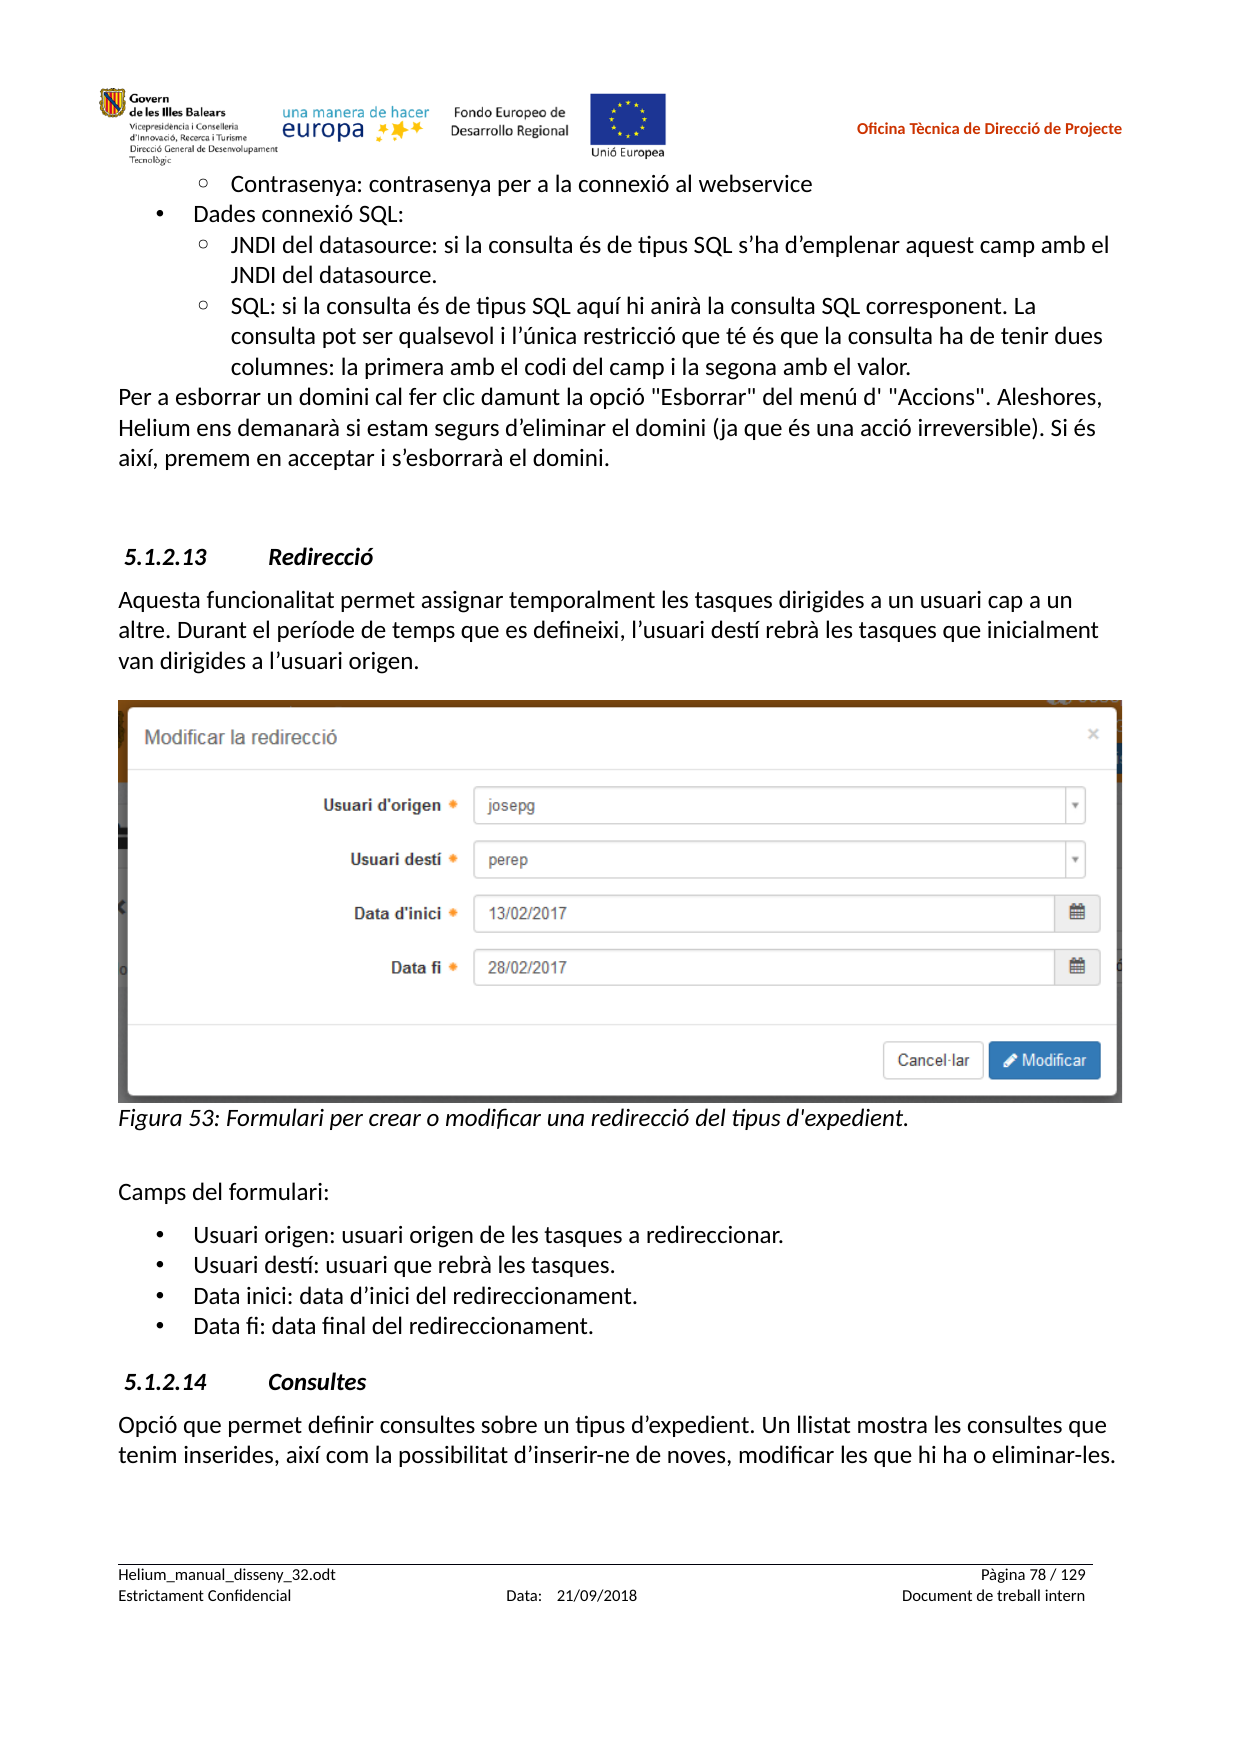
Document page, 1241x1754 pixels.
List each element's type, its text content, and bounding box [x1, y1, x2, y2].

picture [99, 87, 668, 166]
list Data inici: data d’inici del redireccionament. [156, 1280, 1122, 1310]
list Dades connexió SQL: [156, 198, 1122, 229]
list SQL: si la consulta és de tipus SQL aquí hi anirà la consulta SQL corresponent. La consulta pot ser qualsevol i l’única restricció que té és que la consulta ha de tenir dues columnes: la primera amb el codi del camp i la segona amb el valor. [193, 290, 1122, 382]
picture [118, 700, 1123, 1103]
text Opció que permet definir consultes sobre un tipus d’expedient. Un llistat mostra les consultes que tenim inserides, així com la possibilitat d’inserir-ne de noves, modificar les que hi ha o eliminar-les. [118, 1409, 1122, 1470]
text Aquesta funcionalitat permet assignar temporalment les tasques dirigides a un usuari cap a un altre. Durant el període de temps que es defineixi, l’usuari destí rebrà les tasques que inicialment van dirigides a l’usuari origen. [118, 584, 1122, 676]
list Data fi: data final del redireccionament. [156, 1310, 1122, 1341]
list Usuari destí: usuari que rebrà les tasques. [156, 1249, 1122, 1280]
text Per a esborrar un domini cal fer clic damunt la opció "Esborrar" del menú d' "Accions". Aleshores, Helium ens demanarà si estam segurs d’eliminar el domini (ja que és una acció irreversible). Si és així, premem en acceptar i s’esborrarà el domini. [118, 382, 1122, 473]
list Contrasenya: contrasenya per a la connexió al webservice [193, 168, 1122, 198]
subtitle Consultes [118, 1366, 1122, 1396]
subtitle Redirecció [118, 541, 1122, 571]
list Usuari origen: usuari origen de les tasques a redireccionar. [156, 1219, 1122, 1249]
text Camps del formulari: [118, 1176, 1122, 1206]
text Figura 53: Formulari per crear o modificar una redirecció del tipus d'expedient. [118, 1103, 1122, 1133]
list JNDI del datasource: si la consulta és de tipus SQL s’ha d’emplenar aquest camp amb el JNDI del datasource. [193, 229, 1122, 290]
